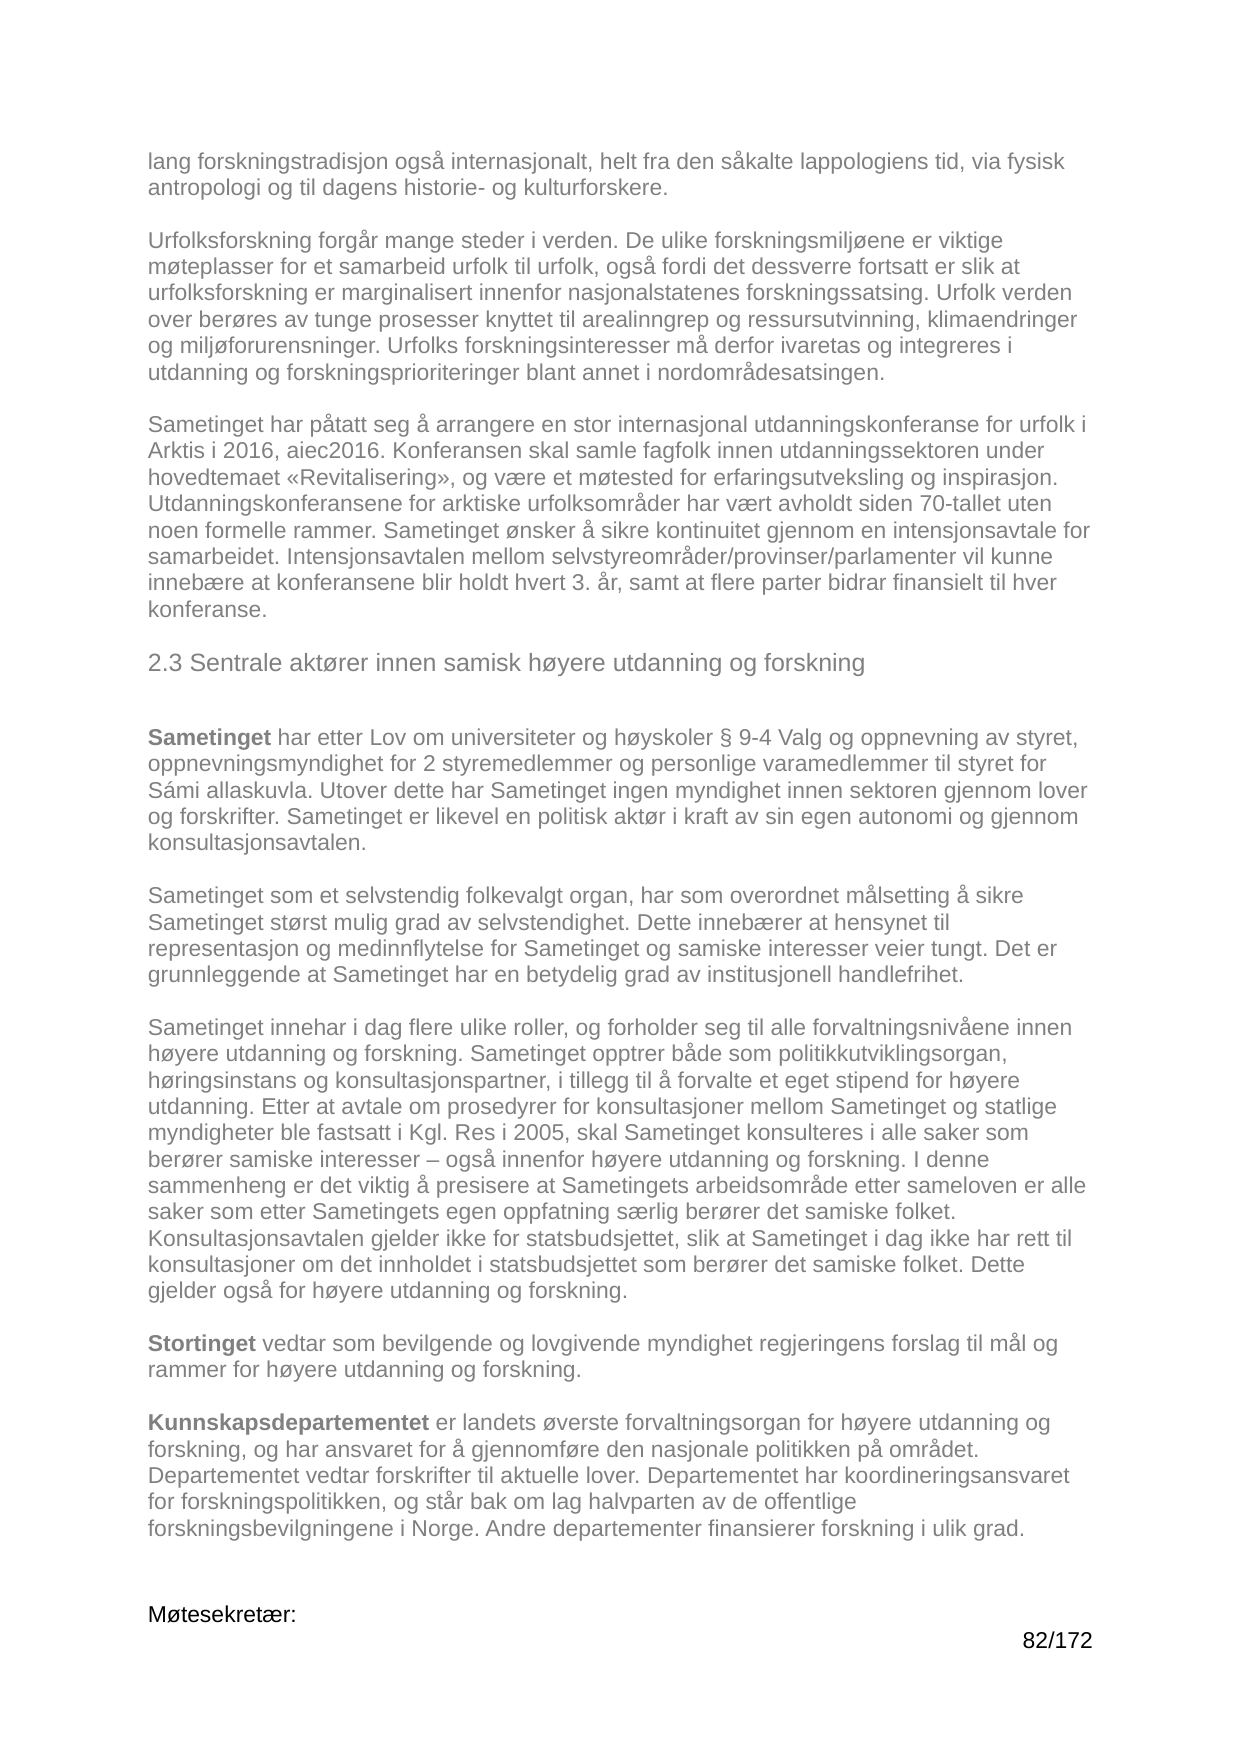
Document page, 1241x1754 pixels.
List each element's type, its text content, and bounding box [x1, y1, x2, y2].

table_header lang forskningstradisjon også internasjonalt, helt fra den såkalte lappologiens tid, via fysisk antropologi og til dagens historie- og kulturforskere. Urfolksforskning forgår mange steder i verden. De ulike forskningsmiljøene er viktige møteplasser for et samarbeid urfolk til urfolk, også fordi det dessverre fortsatt er slik at urfolksforskning er marginalisert innenfor nasjonalstatenes forskningssatsing. Urfolk verden over berøres av tunge prosesser knyttet til arealinngrep og ressursutvinning, klimaendringer og miljøforurensninger. Urfolks forskningsinteresser må derfor ivaretas og integreres i utdanning og forskningsprioriteringer blant annet i nordområdesatsingen. Sametinget har påtatt seg å arrangere en stor internasjonal utdanningskonferanse for urfolk i Arktis i 2016, aiec2016. Konferansen skal samle fagfolk innen utdanningssektoren under hovedtemaet «Revitalisering», og være et møtested for erfaringsutveksling og inspirasjon. Utdanningskonferansene for arktiske urfolksområder har vært avholdt siden 70-tallet uten noen formelle rammer. Sametinget ønsker å sikre kontinuitet gjennom en intensjonsavtale for samarbeidet. Intensjonsavtalen mellom selvstyreområder/provinser/parlamenter vil kunne innebære at konferansene blir holdt hvert 3. år, samt at flere parter bidrar finansielt til hver konferanse. 2.3 Sentrale aktører innen samisk høyere utdanning og forskning Sametinget har etter Lov om universiteter og høyskoler § 9-4 Valg og oppnevning av styret, oppnevningsmyndighet for 2 styremedlemmer og personlige varamedlemmer til styret for Sámi allaskuvla. Utover dette har Sametinget ingen myndighet innen sektoren gjennom lover og forskrifter. Sametinget er likevel en politisk aktør i kraft av sin egen autonomi og gjennom konsultasjonsavtalen. Sametinget som et selvstendig folkevalgt organ, har som overordnet målsetting å sikre Sametinget størst mulig grad av selvstendighet. Dette innebærer at hensynet til representasjon og medinnflytelse for Sametinget og samiske interesser veier tungt. Det er grunnleggende at Sametinget har en betydelig grad av institusjonell handlefrihet. Sametinget innehar i dag flere ulike roller, og forholder seg til alle forvaltningsnivåene innen høyere utdanning og forskning. Sametinget opptrer både som politikkutviklingsorgan, høringsinstans og konsultasjonspartner, i tillegg til å forvalte et eget stipend for høyere utdanning. Etter at avtale om prosedyrer for konsultasjoner mellom Sametinget og statlige myndigheter ble fastsatt i Kgl. Res i 2005, skal Sametinget konsulteres i alle saker som berører samiske interesser – også innenfor høyere utdanning og forskning. I denne sammenheng er det viktig å presisere at Sametingets arbeidsområde etter sameloven er alle saker som etter Sametingets egen oppfatning særlig berører det samiske folket. Konsultasjonsavtalen gjelder ikke for statsbudsjettet, slik at Sametinget i dag ikke har rett til konsultasjoner om det innholdet i statsbudsjettet som berører det samiske folket. Dette gjelder også for høyere utdanning og forskning. Stortinget vedtar som bevilgende og lovgivende myndighet regjeringens forslag til mål og rammer for høyere utdanning og forskning. Kunnskapsdepartementet er landets øverste forvaltningsorgan for høyere utdanning og forskning, og har ansvaret for å gjennomføre den nasjonale politikken på området. Departementet vedtar forskrifter til aktuelle lover. Departementet har koordineringsansvaret for forskningspolitikken, og står bak om lag halvparten av de offentlige forskningsbevilgningene i Norge. Andre departementer finansierer forskning i ulik grad. [136, 148, 1104, 1588]
